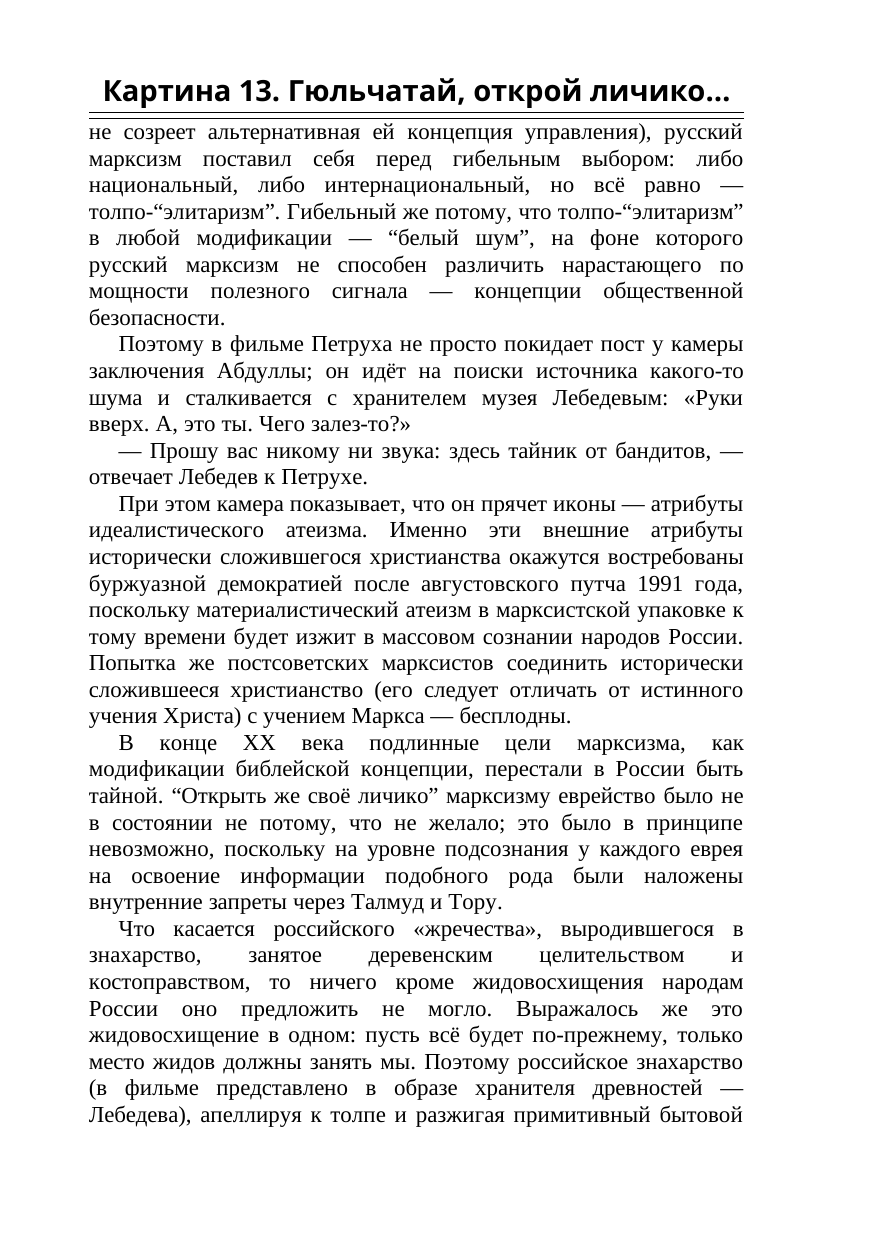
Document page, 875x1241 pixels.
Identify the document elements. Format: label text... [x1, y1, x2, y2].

text Что касается российского «жречества», выродившегося в знахарство, занятое деревенским целительством и костоправством, то ничего кроме жидовосхищения народам России оно предложить не могло. Выражалось же это жидовосхищение в одном: пусть всё будет по-прежнему, только место жидов должны занять мы. Поэтому российское знахарство (в фильме представлено в образе хранителя древностей — Лебедева), апеллируя к толпе и разжигая примитивный бытовой [89, 915, 744, 1127]
text Поэтому в фильме Петруха не просто покидает пост у камеры заключения Абдуллы; он идёт на поиски источника какого-то шума и сталкивается с хранителем музея Лебедевым: «Руки вверх. А, это ты. Чего залез-то?» [89, 330, 744, 437]
text В конце ХХ века подлинные цели марксизма, как модификации библейской концепции, перестали в России быть тайной. “Открыть же своё личико” марксизму еврейство было не в состоянии не потому, что не желало; это было в принципе невозможно, поскольку на уровне подсознания у каждого еврея на освоение информации подобного рода были наложены внутренние запреты через Талмуд и Тору. [89, 729, 744, 915]
text При этом камера показывает, что он прячет иконы — атрибуты идеалистического атеизма. Именно эти внешние атрибуты исторически сложившегося христианства окажутся востребованы буржуазной демократией после августовского путча 1991 года, поскольку материалистический атеизм в марксистской упаковке к тому времени будет изжит в массовом сознании народов России. Попытка же постсоветских марксистов соединить исторически сложившееся христианство (его следует отличать от истинного учения Христа) с учением Маркса — бесплодны. [89, 490, 744, 729]
text — Прошу вас никому ни звука: здесь тайник от бандитов, — отвечает Лебедев к Петрухе. [89, 437, 744, 490]
text не созреет альтернативная ей концепция управления), русский марксизм поставил себя перед гибельным выбором: либо национальный, либо интернациональный, но всё равно — толпо-“элитаризм”. Гибельный же потому, что толпо-“элитаризм” в любой модификации — “белый шум”, на фоне которого русский марксизм не способен различить нарастающего по мощности полезного сигнала — концепции общественной безопасности. [89, 119, 744, 330]
